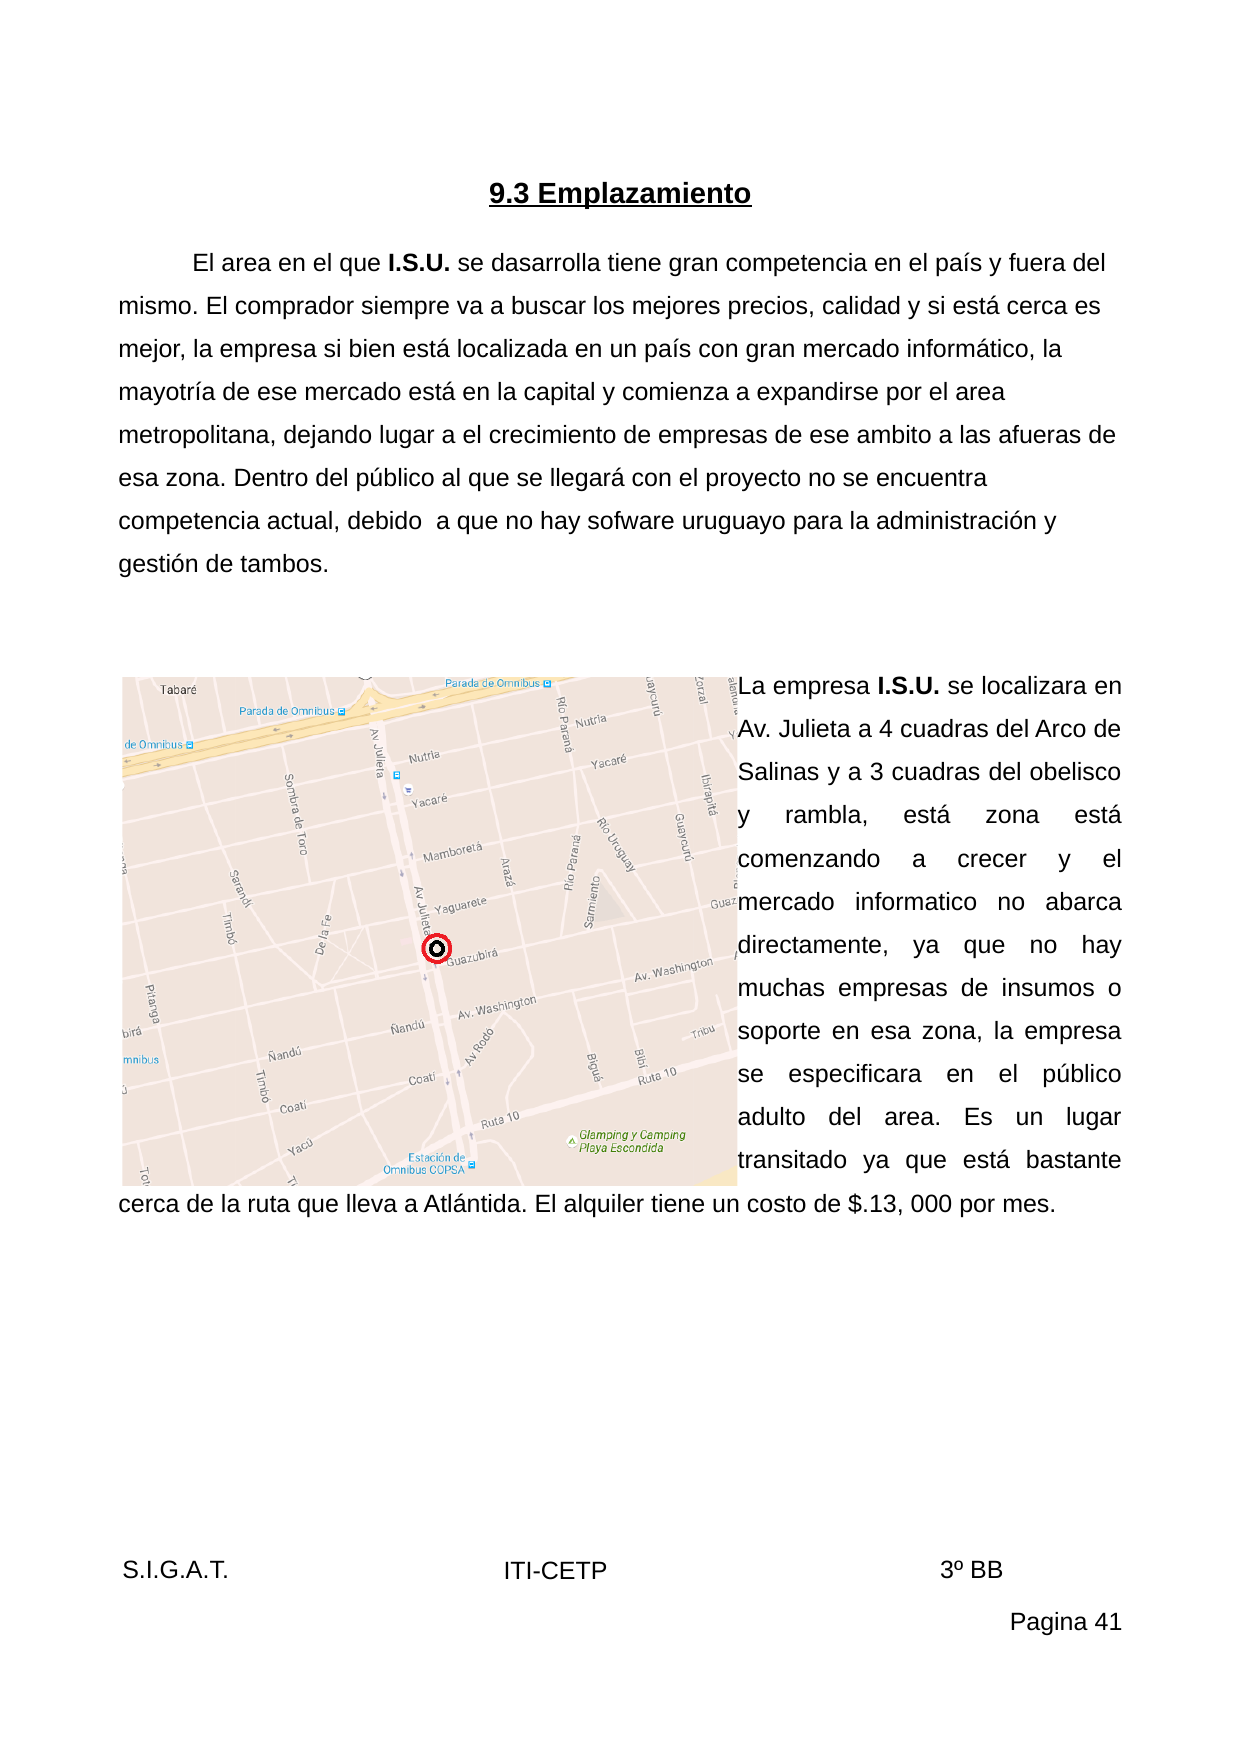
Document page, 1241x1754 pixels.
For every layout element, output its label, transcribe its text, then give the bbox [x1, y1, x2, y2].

text La empresa I.S.U. se localizara en Av. Julieta a 4 cuadras del Arco de Salinas y a 3 cuadras del obelisco y rambla, está zona está comenzando a crecer y el mercado informatico no abarca directamente, ya que no hay muchas empresas de insumos o soporte en esa zona, la empresa se especificara en el público adulto del area. Es un lugar transitado ya que está bastante cerca de la ruta que lleva a Atlántida. El alquiler tiene un costo de $.13, 000 por mes. [118, 671, 1122, 1217]
text 9.3 Emplazamiento [118, 176, 1122, 210]
text El area en el que I.S.U. se dasarrolla tiene gran competencia en el país y fuera del mismo. El comprador siempre va a buscar los mejores precios, calidad y si está cerca es mejor, la empresa si bien está localizada en un país con gran mercado informático, la mayotría de ese mercado está en la capital y comienza a expandirse por el area metropolitana, dejando lugar a el crecimiento de empresas de ese ambito a las afueras de esa zona. Dentro del público al que se llegará con el proyecto no se encuentra competencia actual, debido a que no hay sofware uruguayo para la administración y gestión de tambos. [118, 247, 1122, 578]
